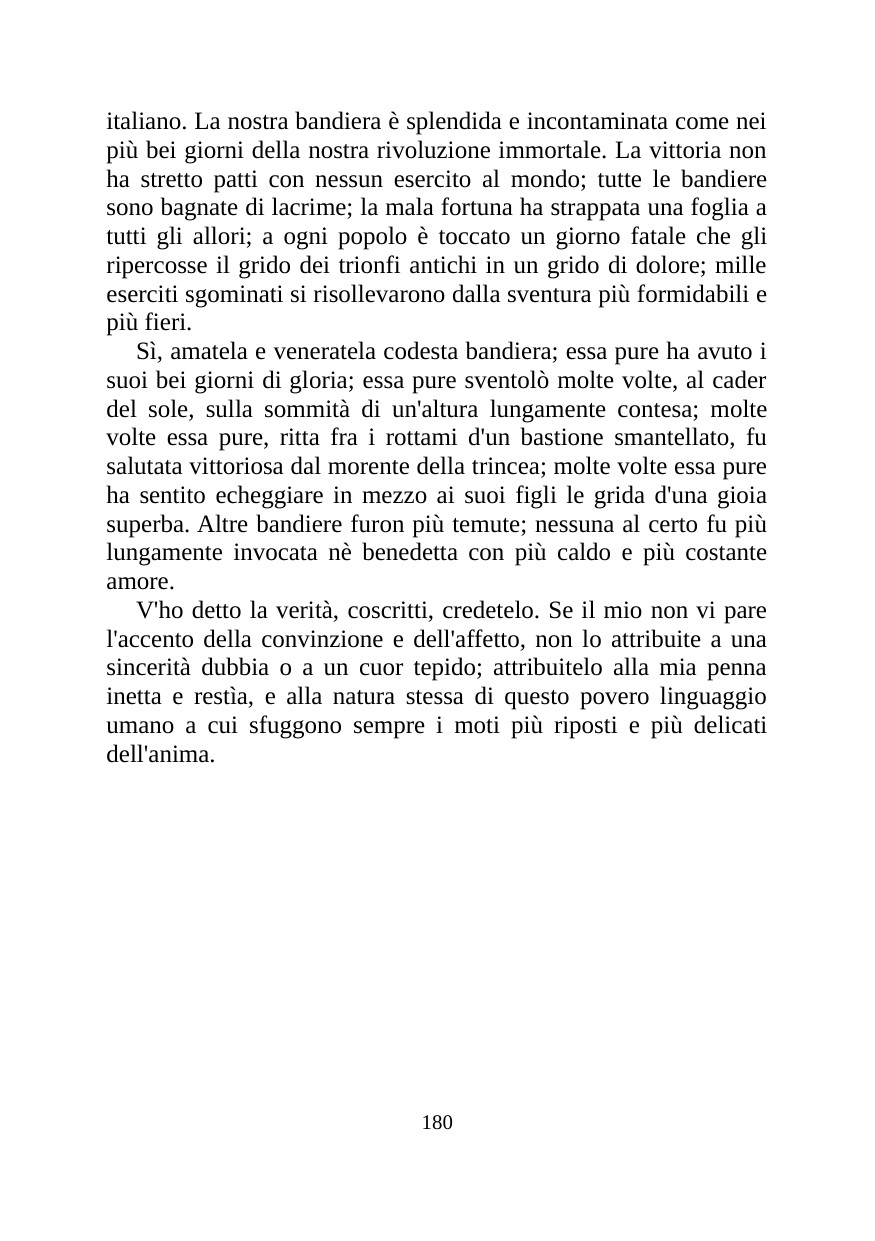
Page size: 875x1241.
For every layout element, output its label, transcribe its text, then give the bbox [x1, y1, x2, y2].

text V'ho detto la verità, coscritti, credetelo. Se il mio non vi pare l'accento della convinzione e dell'affetto, non lo attribuite a una sincerità dubbia o a un cuor tepido; attribuitelo alla mia penna inetta e restìa, e alla natura stessa di questo povero linguaggio umano a cui sfuggono sempre i moti più riposti e più delicati dell'anima. [106, 595, 768, 767]
text italiano. La nostra bandiera è splendida e incontaminata come nei più bei giorni della nostra rivoluzione immortale. La vittoria non ha stretto patti con nessun esercito al mondo; tutte le bandiere sono bagnate di lacrime; la mala fortuna ha strappata una foglia a tutti gli allori; a ogni popolo è toccato un giorno fatale che gli ripercosse il grido dei trionfi antichi in un grido di dolore; mille eserciti sgominati si risollevarono dalla sventura più formidabili e più fieri. [106, 106, 768, 336]
text Sì, amatela e veneratela codesta bandiera; essa pure ha avuto i suoi bei giorni di gloria; essa pure sventolò molte volte, al cader del sole, sulla sommità di un'altura lungamente contesa; molte volte essa pure, ritta fra i rottami d'un bastione smantellato, fu salutata vittoriosa dal morente della trincea; molte volte essa pure ha sentito echeggiare in mezzo ai suoi figli le grida d'una gioia superba. Altre bandiere furon più temute; nessuna al certo fu più lungamente invocata nè benedetta con più caldo e più costante amore. [106, 336, 768, 595]
